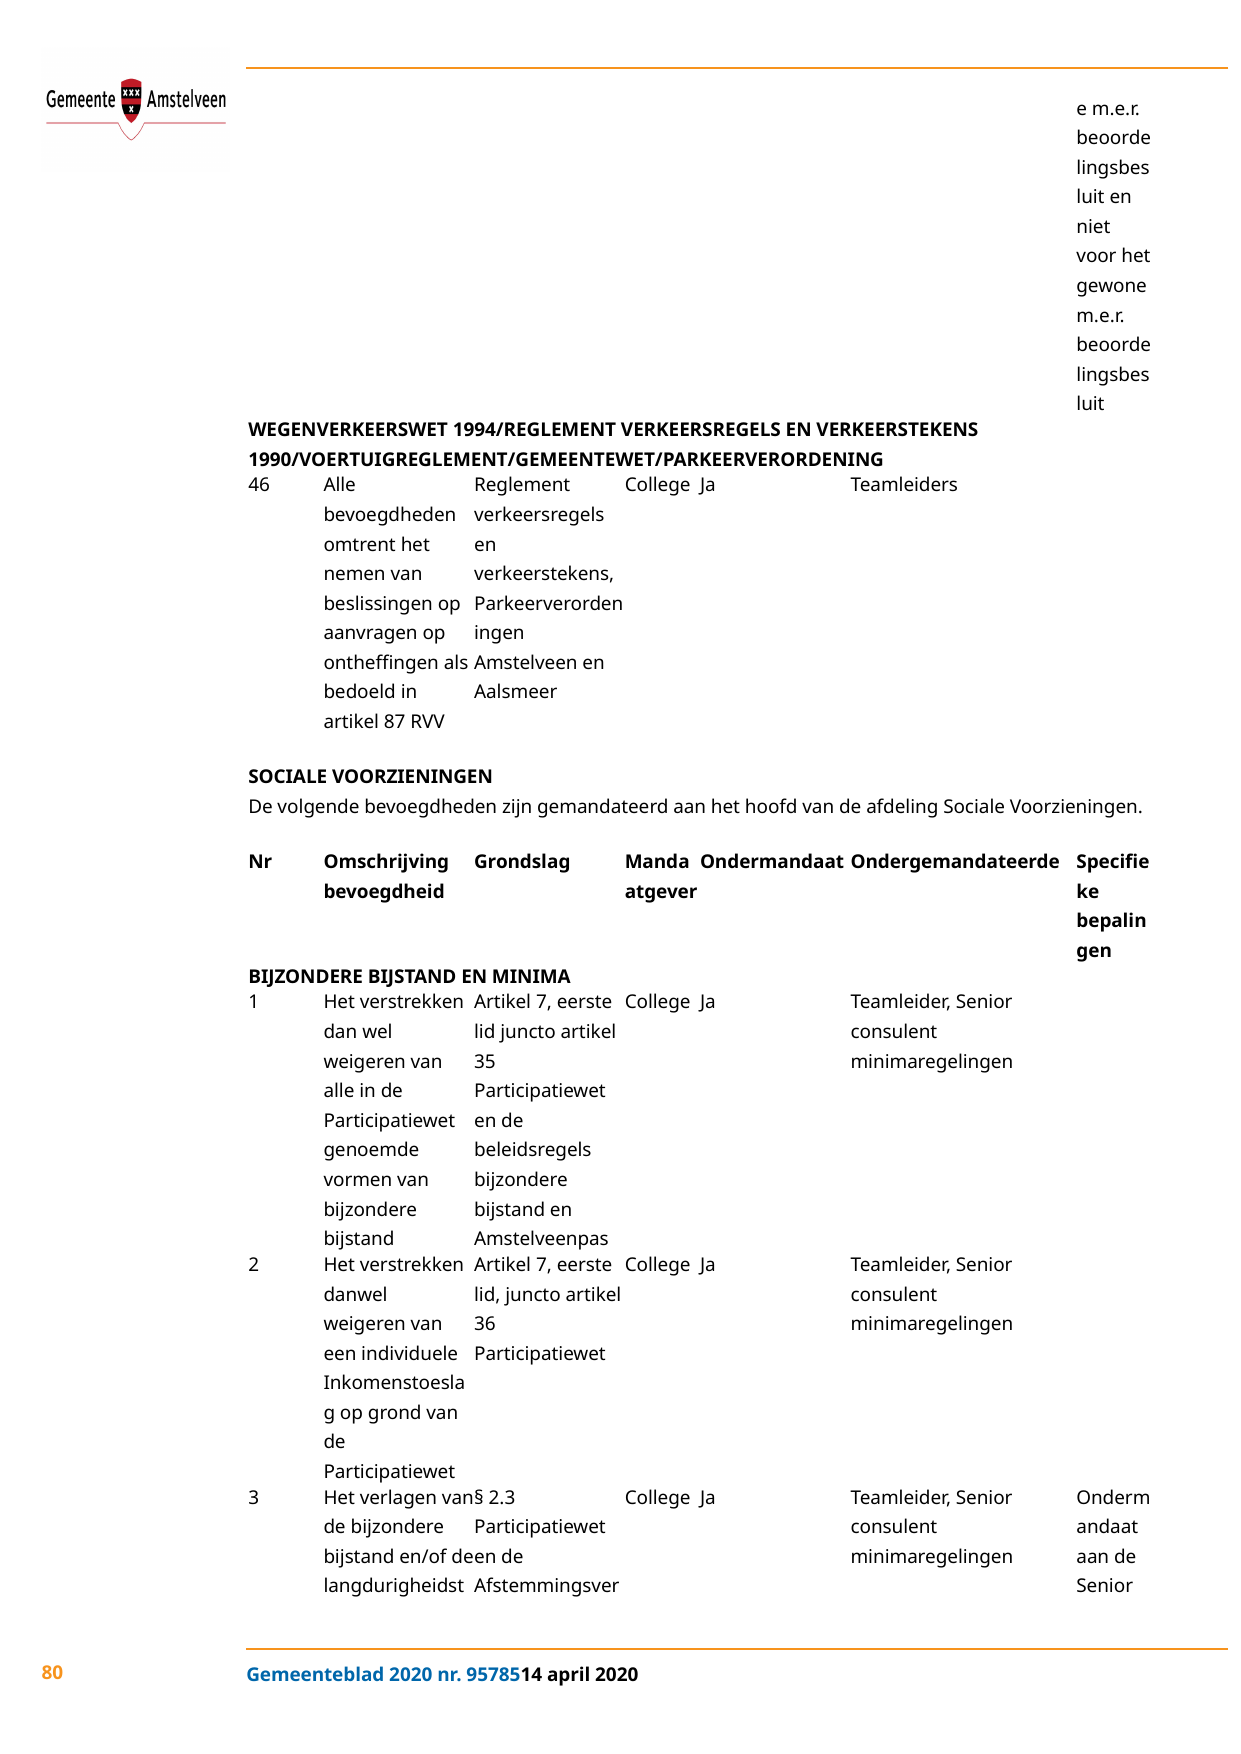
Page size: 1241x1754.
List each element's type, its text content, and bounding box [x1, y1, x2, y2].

table_cell [323, 95, 474, 416]
table_cell Alle bevoegdheden omtrent het nemen van beslissingen op aanvragen op ontheffingen als bedoeld in artikel 87 RVV [323, 472, 474, 734]
table_cell Het verlagen van de bijzondere bijstand en/of de langdurigheidst [323, 1484, 474, 1598]
table_cell Teamleider, Senior consulent minimaregelingen [850, 1484, 1076, 1598]
table_cell Ja [700, 1484, 850, 1598]
table_cell [1076, 989, 1152, 1251]
table_cell BIJZONDERE BIJSTAND EN MINIMA [248, 963, 1152, 989]
table_cell College [625, 989, 700, 1251]
table_cell Het verstrekken dan wel weigeren van alle in de Participatiewet genoemde vormen van bijzondere bijstand [323, 989, 474, 1251]
table_cell [248, 95, 323, 416]
table_cell Ondermandaat [700, 849, 850, 963]
table_cell 1 [248, 989, 323, 1251]
table_cell WEGENVERKEERSWET 1994/REGLEMENT VERKEERSREGELS EN VERKEERSTEKENS 1990/VOERTUIGREGLEMENT/GEMEENTEWET/PARKEERVERORDENING [248, 416, 1152, 472]
table_cell SOCIALE VOORZIENINGEN De volgende bevoegdheden zijn gemandateerd aan het hoofd van de afdeling Sociale Voorzieningen. [248, 734, 1152, 848]
table_cell Teamleiders [850, 472, 1076, 734]
table_cell Mandaatgever [625, 849, 700, 963]
table_cell Reglement verkeersregels en verkeerstekens, Parkeerverordeningen Amstelveen en Aalsmeer [474, 472, 624, 734]
table_cell [1076, 472, 1152, 734]
table_cell College [625, 1251, 700, 1484]
table_cell Teamleider, Senior consulent minimaregelingen [850, 989, 1076, 1251]
table_cell [625, 95, 700, 416]
table_cell 46 [248, 472, 323, 734]
table_cell [700, 95, 850, 416]
table_cell e m.e.r. beoordelingsbesluit en niet voor het gewone m.e.r. beoordelingsbesluit [1076, 95, 1152, 416]
table_cell Artikel 7, eerste lid juncto artikel 35 Participatiewet en de beleidsregels bijzondere bijstand en Amstelveenpas [474, 989, 624, 1251]
table_cell Ja [700, 472, 850, 734]
table_cell College [625, 1484, 700, 1598]
table_cell Ondergemandateerde [850, 849, 1076, 963]
table_cell Teamleider, Senior consulent minimaregelingen [850, 1251, 1076, 1484]
table_cell 3 [248, 1484, 323, 1598]
table_cell Artikel 7, eerste lid, juncto artikel 36 Participatiewet [474, 1251, 624, 1484]
table_cell Omschrijving bevoegdheid [323, 849, 474, 963]
table_cell § 2.3 Participatiewet en de Afstemmingsver [474, 1484, 624, 1598]
table_cell Nr [248, 849, 323, 963]
table_cell Grondslag [474, 849, 624, 963]
table_cell Ja [700, 1251, 850, 1484]
table_cell [850, 95, 1076, 416]
table_cell [474, 95, 624, 416]
table_cell Ondermandaat aan de Senior [1076, 1484, 1152, 1598]
table_cell [1076, 1251, 1152, 1484]
table_cell Ja [700, 989, 850, 1251]
table_cell Het verstrekken danwel weigeren van een individuele Inkomenstoeslag op grond van de Participatiewet [323, 1251, 474, 1484]
table_cell 2 [248, 1251, 323, 1484]
table_cell Specifieke bepalingen [1076, 849, 1152, 963]
picture [41, 47, 231, 172]
table_cell College [625, 472, 700, 734]
